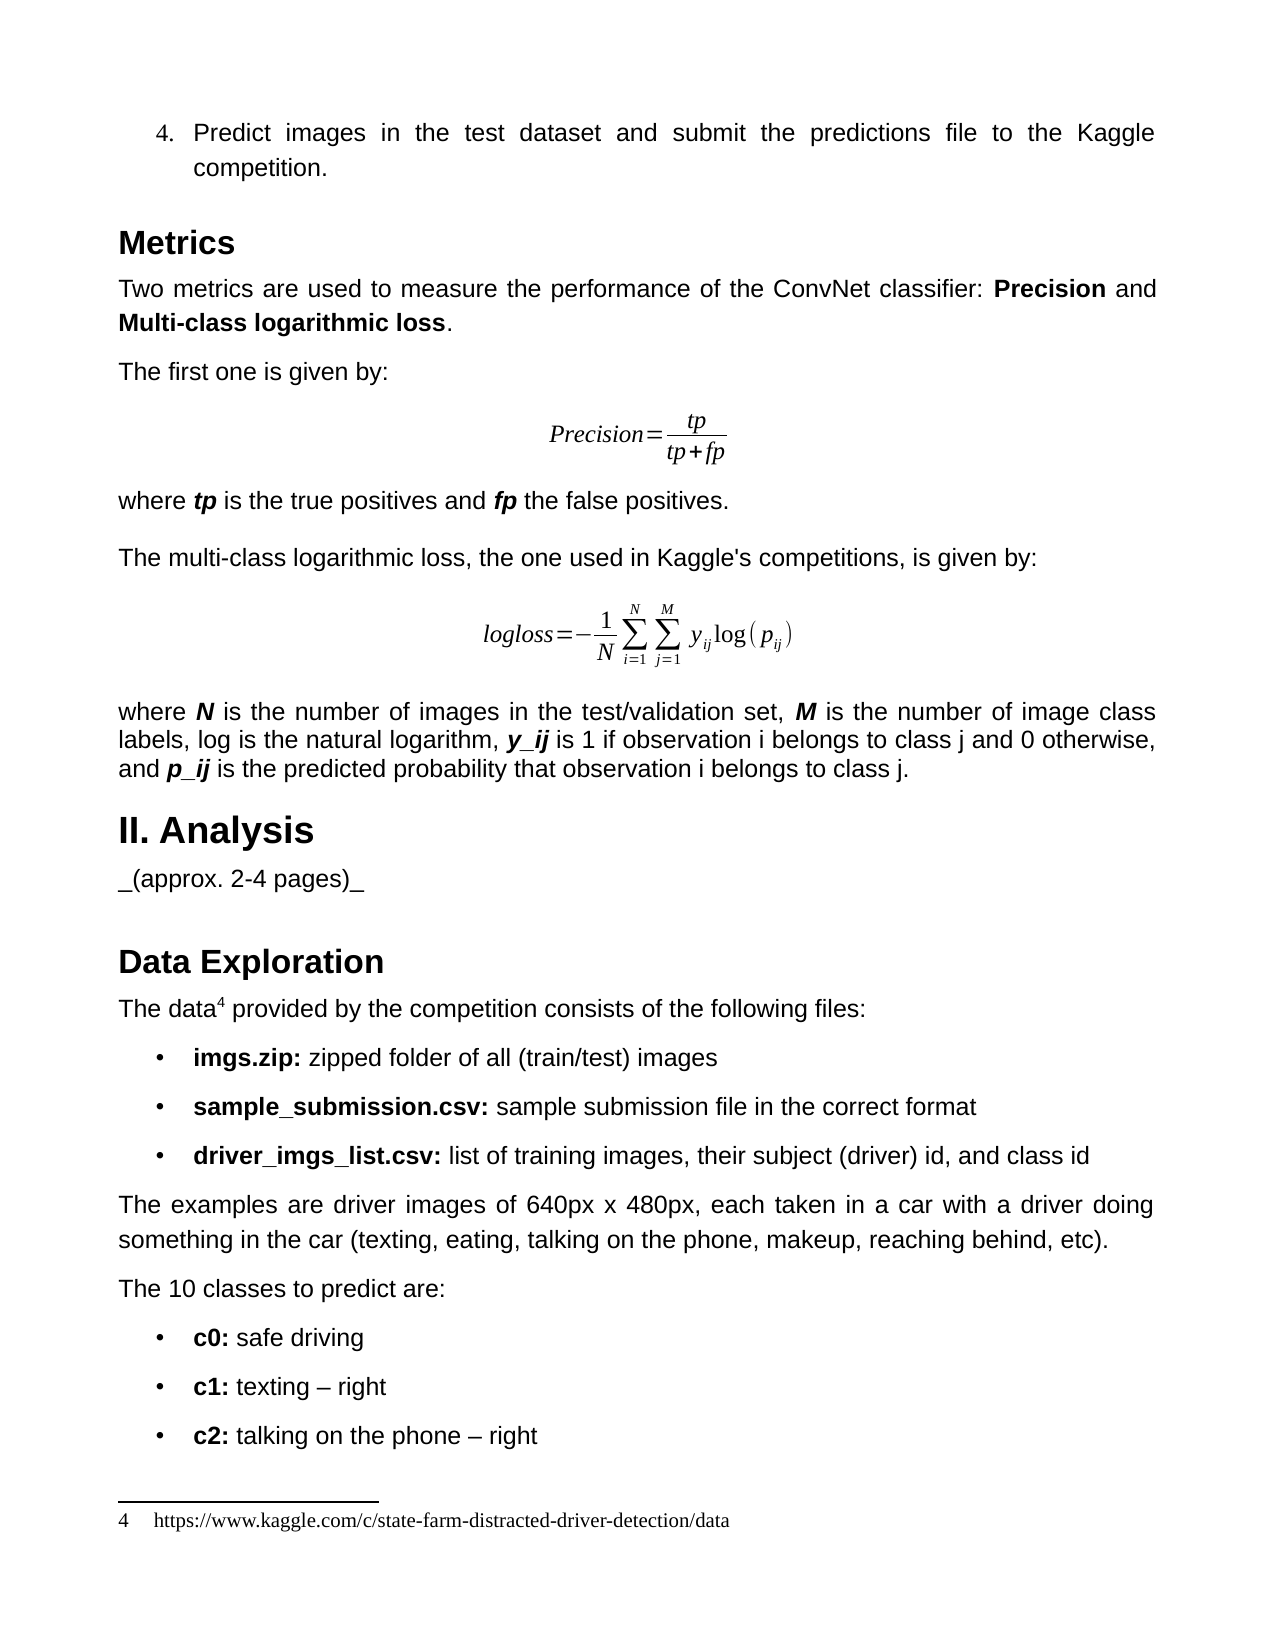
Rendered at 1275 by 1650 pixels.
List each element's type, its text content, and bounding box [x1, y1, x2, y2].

text _(approx. 2-4 pages)_ [118, 864, 1157, 893]
list Predict images in the test dataset and submit the predictions file to the Kaggle competition. [156, 118, 1157, 181]
text The examples are driver images of 640px x 480px, each taken in a car with a driver doing something in the car (texting, eating, talking on the phone, makeup, reaching behind, etc). [118, 1190, 1157, 1253]
text The first one is given by: [118, 357, 1157, 386]
text The data provided by the competition consists of the following files: [118, 993, 1157, 1022]
list imgs.zip: zipped folder of all (train/test) images [156, 1043, 1157, 1071]
text Two metrics are used to measure the performance of the ConvNet classifier: Precision and Multi-class logarithmic loss. [118, 274, 1157, 337]
list driver_imgs_list.csv: list of training images, their subject (driver) id, and class id [156, 1141, 1157, 1170]
text where tp is the true positives and fp the false positives. [118, 486, 1157, 514]
list c0: safe driving [156, 1323, 1157, 1352]
text https://www.kaggle.com/c/state-farm-distracted-driver-detection/data [118, 1508, 1157, 1532]
subtitle II. Analysis [118, 808, 1157, 852]
list c2: talking on the phone – right [156, 1421, 1157, 1450]
list sample_submission.csv: sample submission file in the correct format [156, 1092, 1157, 1121]
subtitle Data Exploration [118, 942, 1157, 981]
list c1: texting – right [156, 1372, 1157, 1401]
text The multi-class logarithmic loss, the one used in Kaggle's competitions, is given by: [118, 543, 1157, 572]
subtitle Metrics [118, 223, 1157, 261]
text The 10 classes to predict are: [118, 1274, 1157, 1302]
text where N is the number of images in the test/validation set, M is the number of image class labels, log is the natural logarithm, y_ij is 1 if observation i belongs to class j and 0 otherwise, and p_ij is the predicted probability that observation i belongs to class j. [118, 697, 1157, 783]
